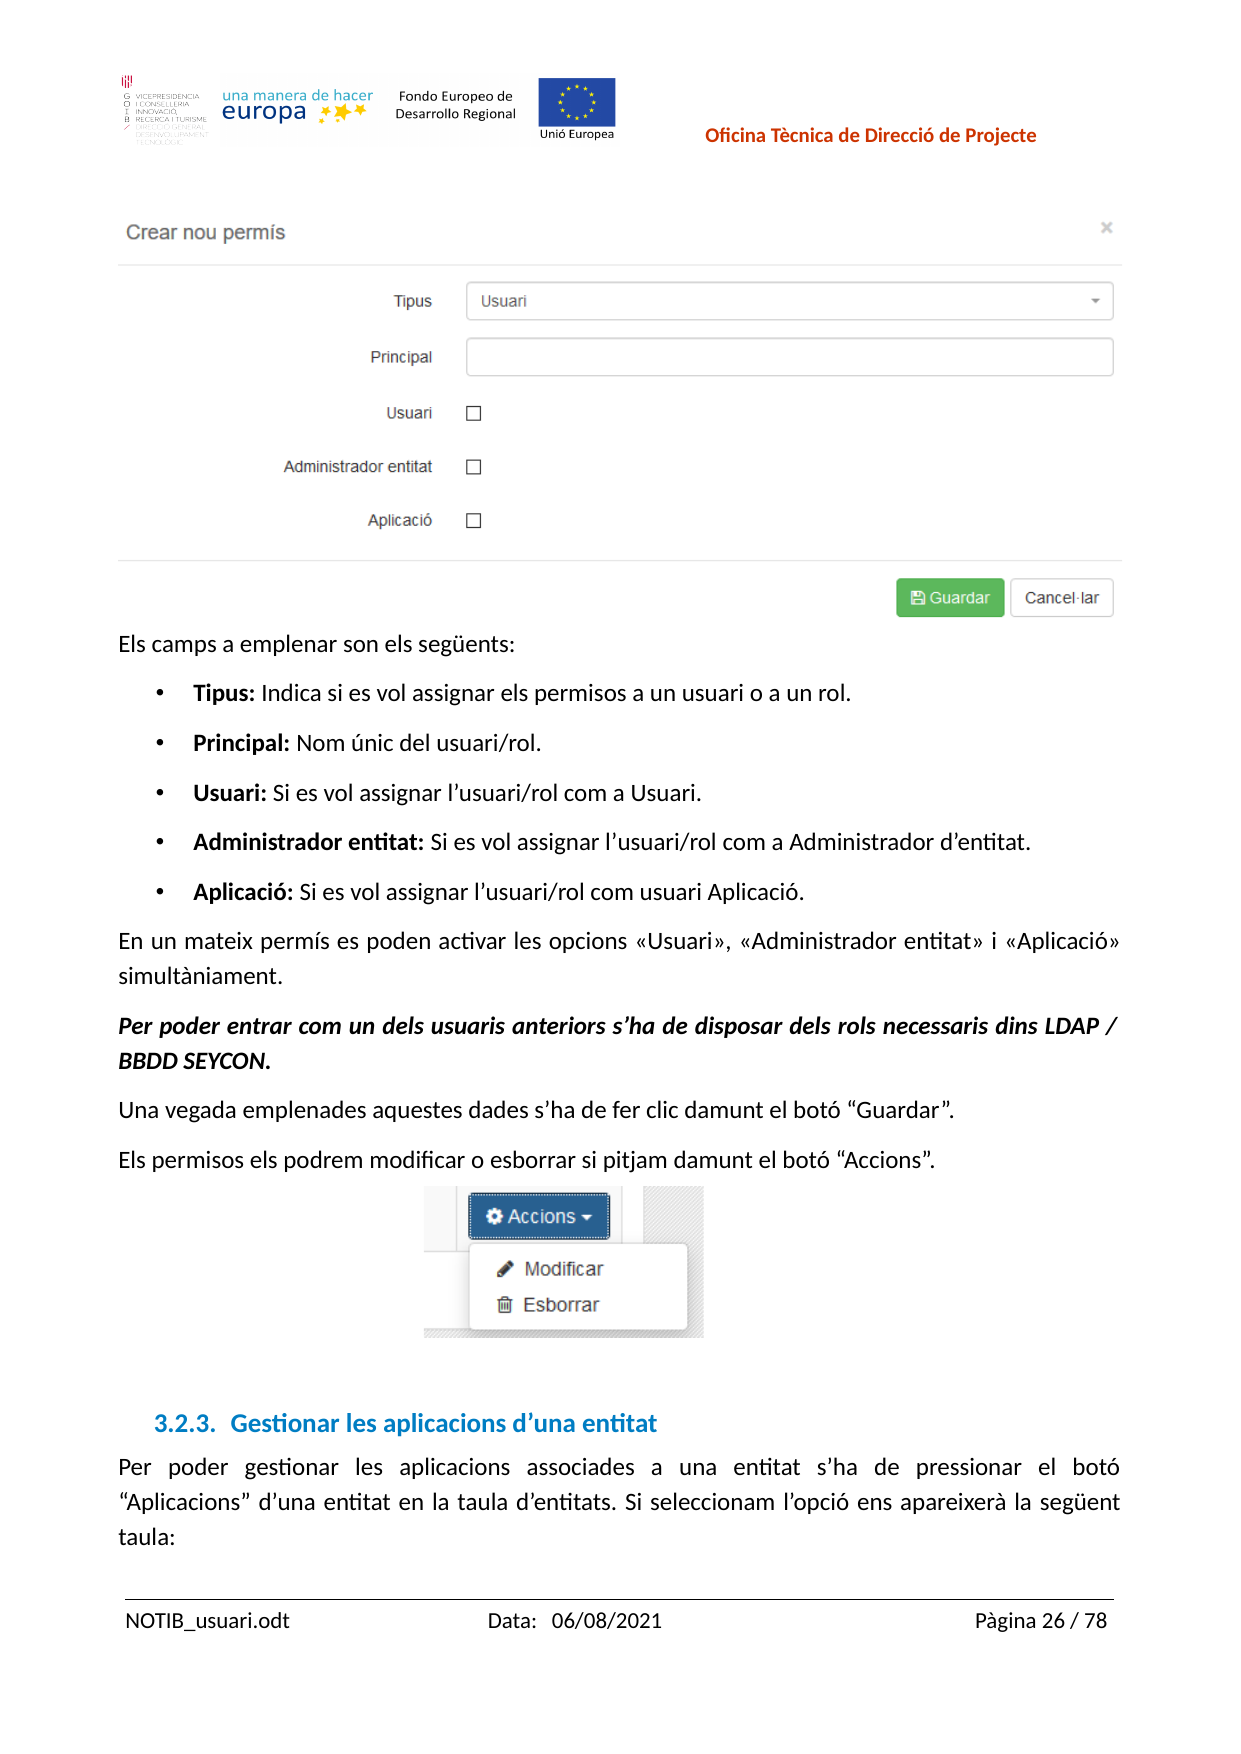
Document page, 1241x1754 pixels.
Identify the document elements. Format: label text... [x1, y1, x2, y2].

text Els camps a emplenar son els següents: [118, 624, 1122, 658]
list Tipus: Indica si es vol assignar els permisos a un usuari o a un rol. [156, 677, 1122, 708]
subtitle Gestionar les aplicacions d’una entitat [153, 1406, 1122, 1439]
text En un mateix permís es poden activar les opcions «Usuari», «Administrador entitat» i «Aplicació» simultàniament. [118, 925, 1122, 991]
text Una vegada emplenades aquestes dades s’ha de fer clic damunt el botó “Guardar”. [118, 1094, 1122, 1125]
picture [118, 213, 1123, 624]
picture [118, 73, 213, 147]
text Els permisos els podrem modificar o esborrar si pitjam damunt el botó “Accions”. [118, 1144, 1122, 1175]
list Usuari: Si es vol assignar l’usuari/rol com a Usuari. [156, 777, 1122, 807]
list Aplicació: Si es vol assignar l’usuari/rol com usuari Aplicació. [156, 876, 1122, 906]
list Principal: Nom únic del usuari/rol. [156, 727, 1122, 758]
picture [423, 1186, 704, 1338]
text Per poder entrar com un dels usuaris anteriors s’ha de disposar dels rols necessaris dins LDAP / BBDD SEYCON. [118, 1010, 1122, 1076]
picture [219, 73, 621, 147]
list Administrador entitat: Si es vol assignar l’usuari/rol com a Administrador d’entitat. [156, 826, 1122, 857]
text Per poder gestionar les aplicacions associades a una entitat s’ha de pressionar el botó “Aplicacions” d’una entitat en la taula d’entitats. Si seleccionam l’opció ens apareixerà la següent taula: [118, 1452, 1122, 1552]
